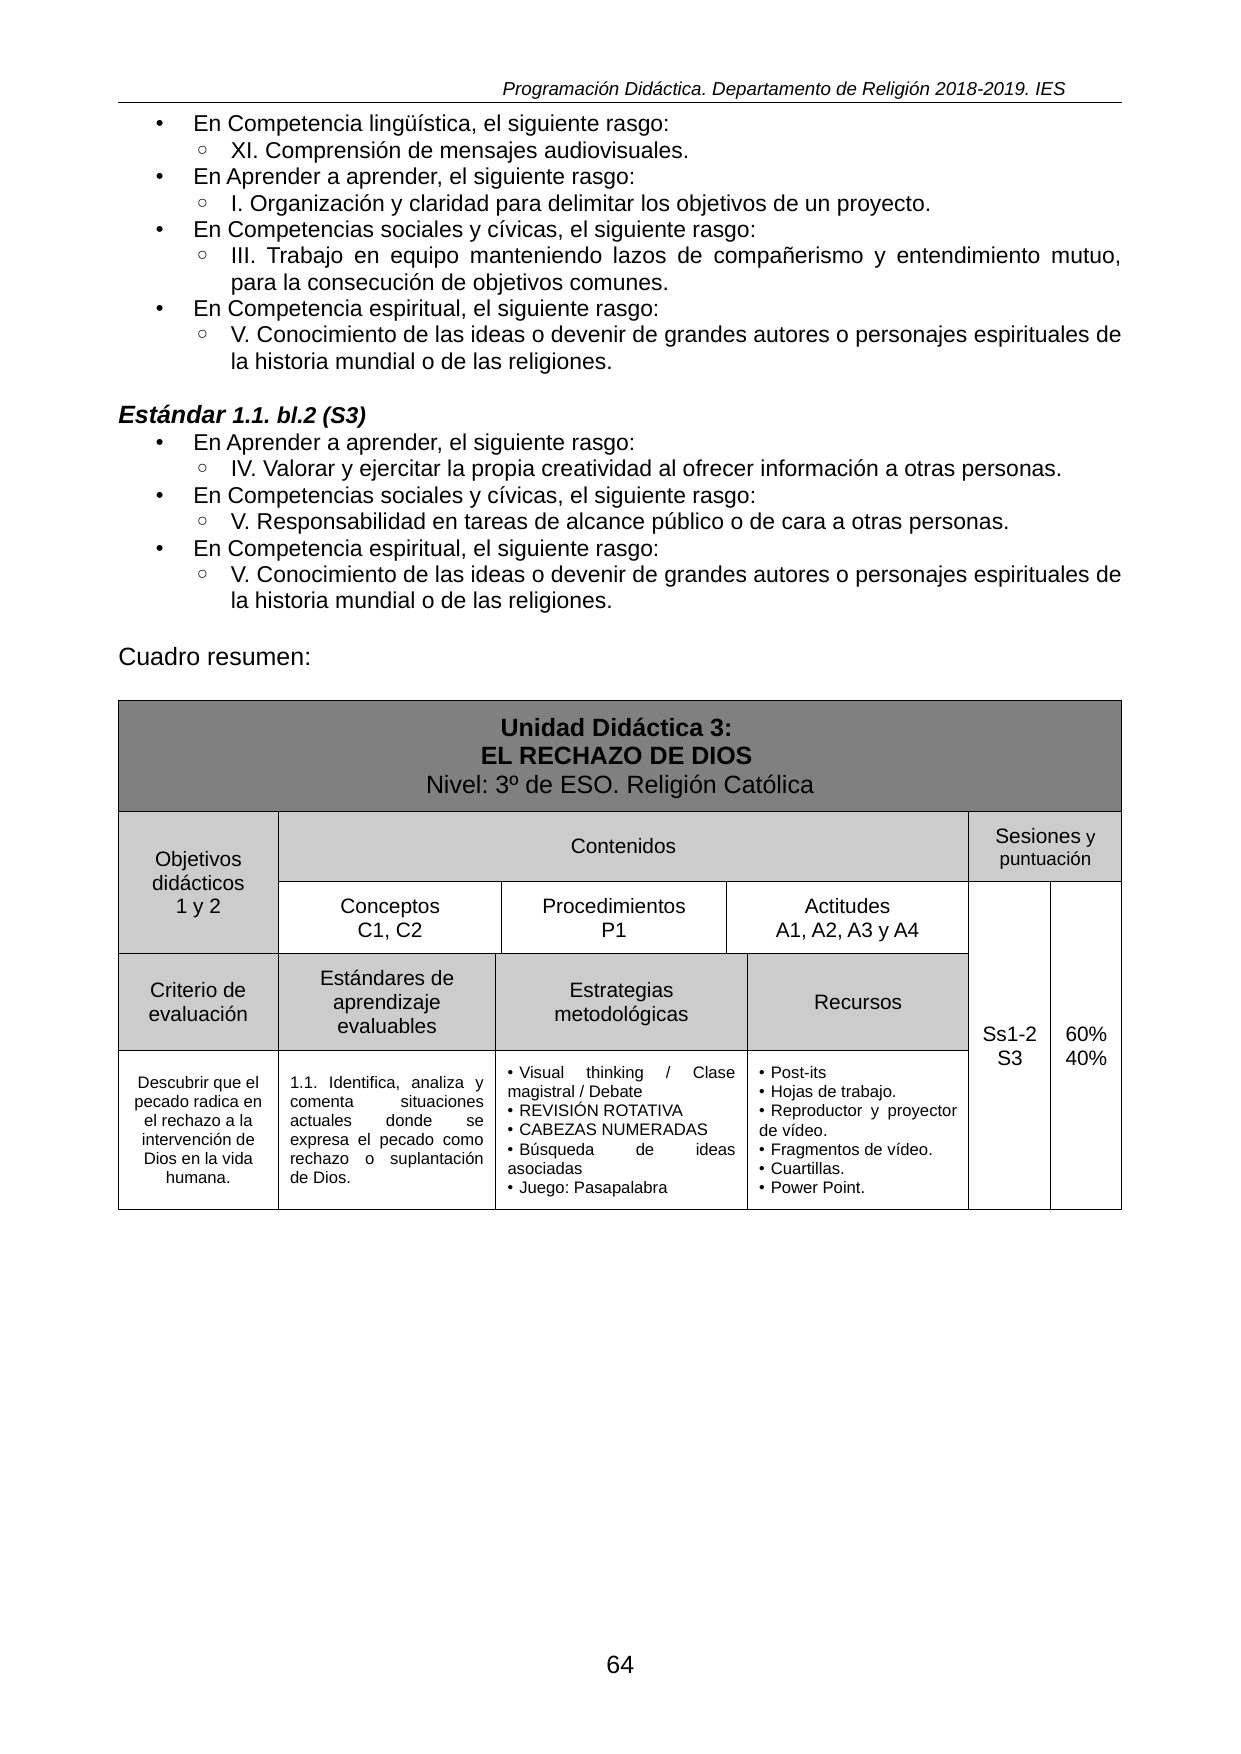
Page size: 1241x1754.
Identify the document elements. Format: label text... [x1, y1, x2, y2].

table_cell Visual thinking / Clase magistral / Debate REVISIÓN ROTATIVA CABEZAS NUMERADAS Búsqueda de ideas asociadas Juego: Pasapalabra [496, 1051, 747, 1209]
list En Aprender a aprender, el siguiente rasgo: [156, 429, 1122, 455]
list I. Organización y claridad para delimitar los objetivos de un proyecto. [193, 189, 1122, 216]
list En Aprender a aprender, el siguiente rasgo: [156, 163, 1122, 189]
list En Competencia espiritual, el siguiente rasgo: [156, 295, 1122, 321]
table_header Unidad Didáctica 3: EL RECHAZO DE DIOS Nivel: 3º de ESO. Religión Católica [119, 701, 1121, 811]
table_cell Sesiones y puntuación [969, 812, 1121, 881]
table_cell Descubrir que el pecado radica en el rechazo a la intervención de Dios en la vida humana. [119, 1051, 278, 1209]
list XI. Comprensión de mensajes audiovisuales. [193, 137, 1122, 163]
table_cell Estrategias metodológicas [496, 954, 747, 1050]
list III. Trabajo en equipo manteniendo lazos de compañerismo y entendimiento mutuo, para la consecución de objetivos comunes. [193, 242, 1122, 295]
table_cell 1.1. Identifica, analiza y comenta situaciones actuales donde se expresa el pecado como rechazo o suplantación de Dios. [279, 1051, 495, 1209]
table_cell Estándares de aprendizaje evaluables [279, 954, 495, 1050]
text Cuadro resumen: [118, 642, 1122, 671]
list En Competencias sociales y cívicas, el siguiente rasgo: [156, 482, 1122, 508]
table_cell Criterio de evaluación [119, 954, 278, 1050]
table_cell Objetivos didácticos 1 y 2 [119, 812, 278, 953]
table_cell Actitudes A1, A2, A3 y A4 [727, 882, 968, 953]
list En Competencia lingüística, el siguiente rasgo: [156, 110, 1122, 137]
table_cell Ss1-2 S3 [969, 882, 1050, 1209]
table_cell 60% 40% [1051, 882, 1121, 1209]
list V. Conocimiento de las ideas o devenir de grandes autores o personajes espirituales de la historia mundial o de las religiones. [193, 321, 1122, 374]
table_cell Contenidos [279, 812, 968, 881]
table_cell Recursos [748, 954, 968, 1050]
list IV. Valorar y ejercitar la propia creatividad al ofrecer información a otras personas. [193, 455, 1122, 482]
list V. Responsabilidad en tareas de alcance público o de cara a otras personas. [193, 508, 1122, 534]
table_cell Post-its Hojas de trabajo. Reproductor y proyector de vídeo. Fragmentos de vídeo. Cuartillas. Power Point. [748, 1051, 968, 1209]
text Estándar 1.1. bl.2 (S3) [118, 400, 1122, 429]
list En Competencias sociales y cívicas, el siguiente rasgo: [156, 216, 1122, 242]
table_cell Conceptos C1, C2 [279, 882, 501, 953]
list En Competencia espiritual, el siguiente rasgo: [156, 534, 1122, 561]
table_cell Procedimientos P1 [502, 882, 726, 953]
list V. Conocimiento de las ideas o devenir de grandes autores o personajes espirituales de la historia mundial o de las religiones. [193, 561, 1122, 613]
